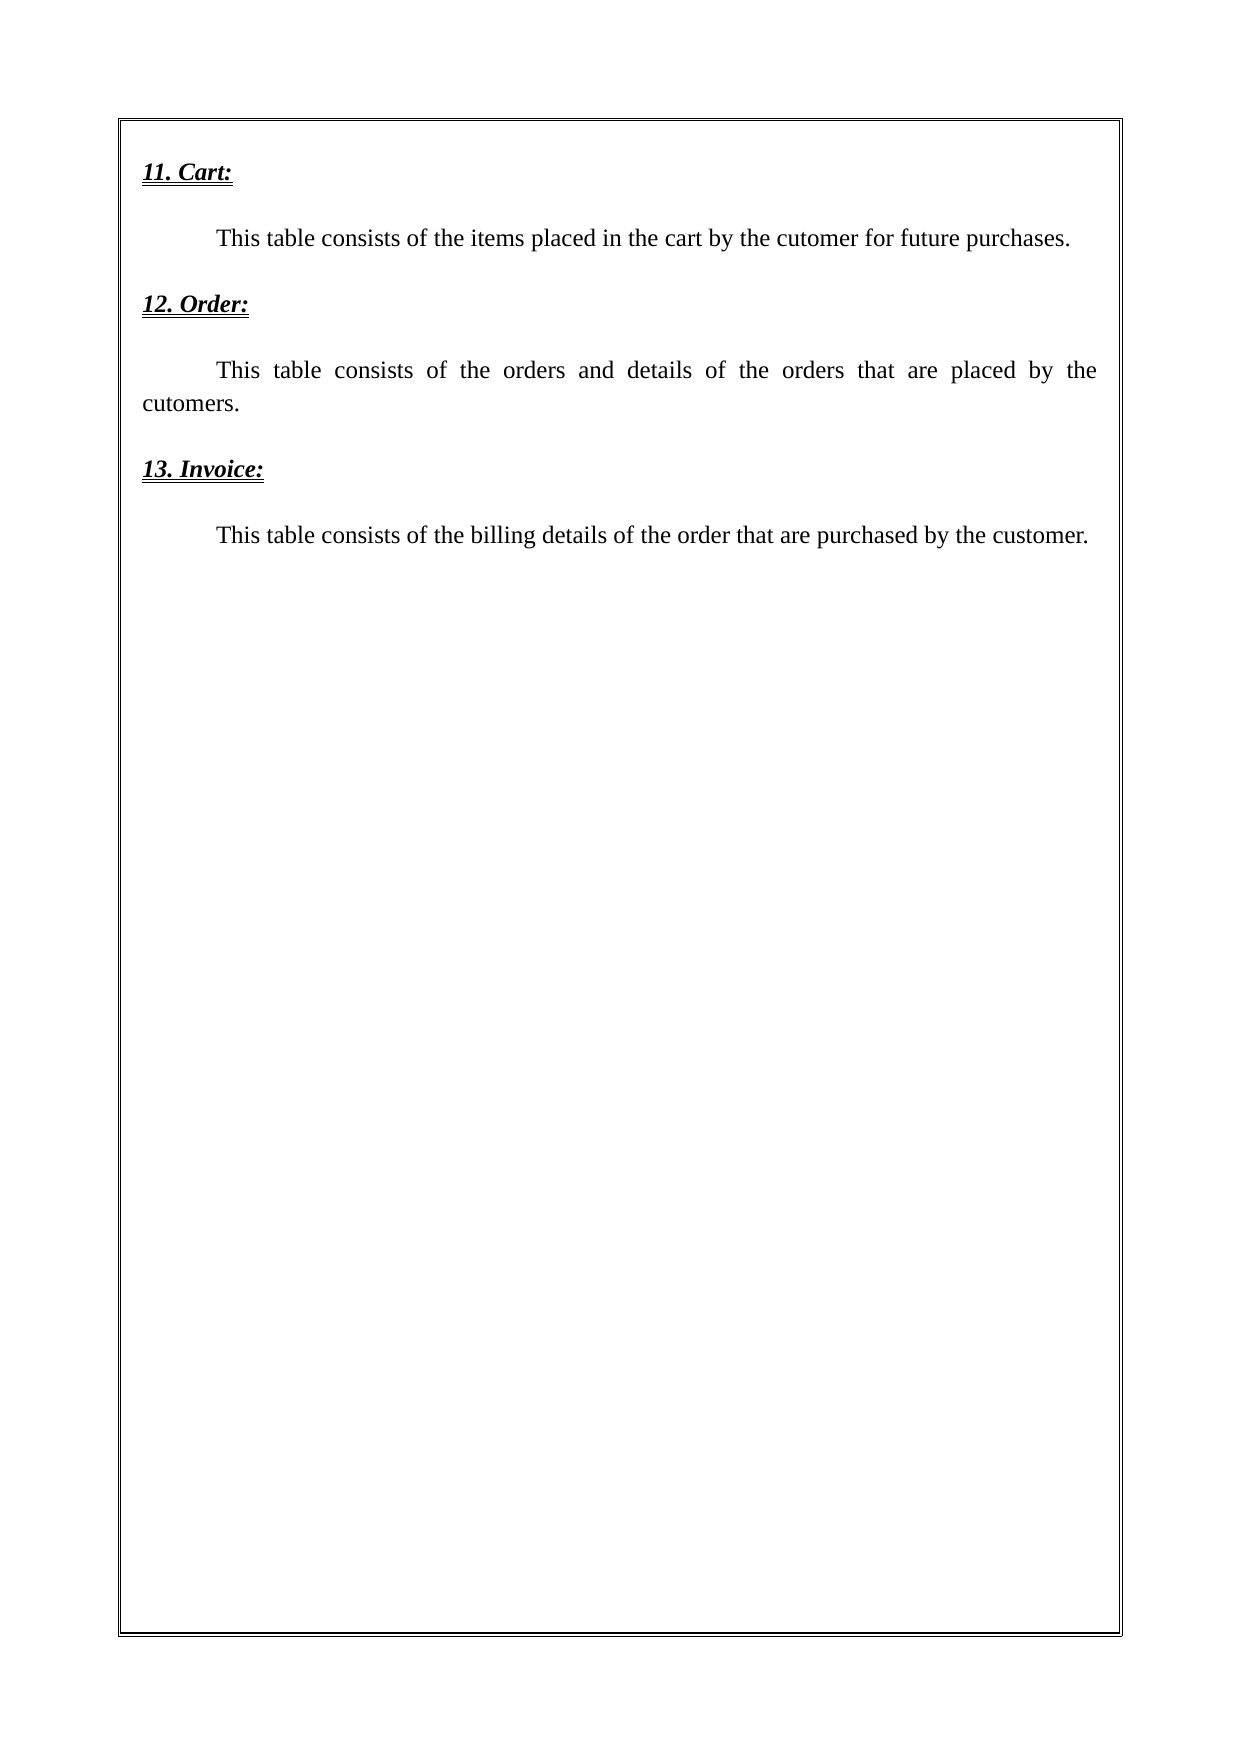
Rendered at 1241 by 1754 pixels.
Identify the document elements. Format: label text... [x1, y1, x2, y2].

text 13. Invoice: [142, 454, 1098, 483]
text This table consists of the orders and details of the orders that are placed by the cutomers. [142, 355, 1098, 417]
text This table consists of the billing details of the order that are purchased by the customer. [142, 521, 1098, 549]
text This table consists of the items placed in the cart by the cutomer for future purchases. [142, 223, 1098, 252]
text 12. Order: [142, 289, 1098, 318]
text 11. Cart: [142, 157, 1098, 186]
